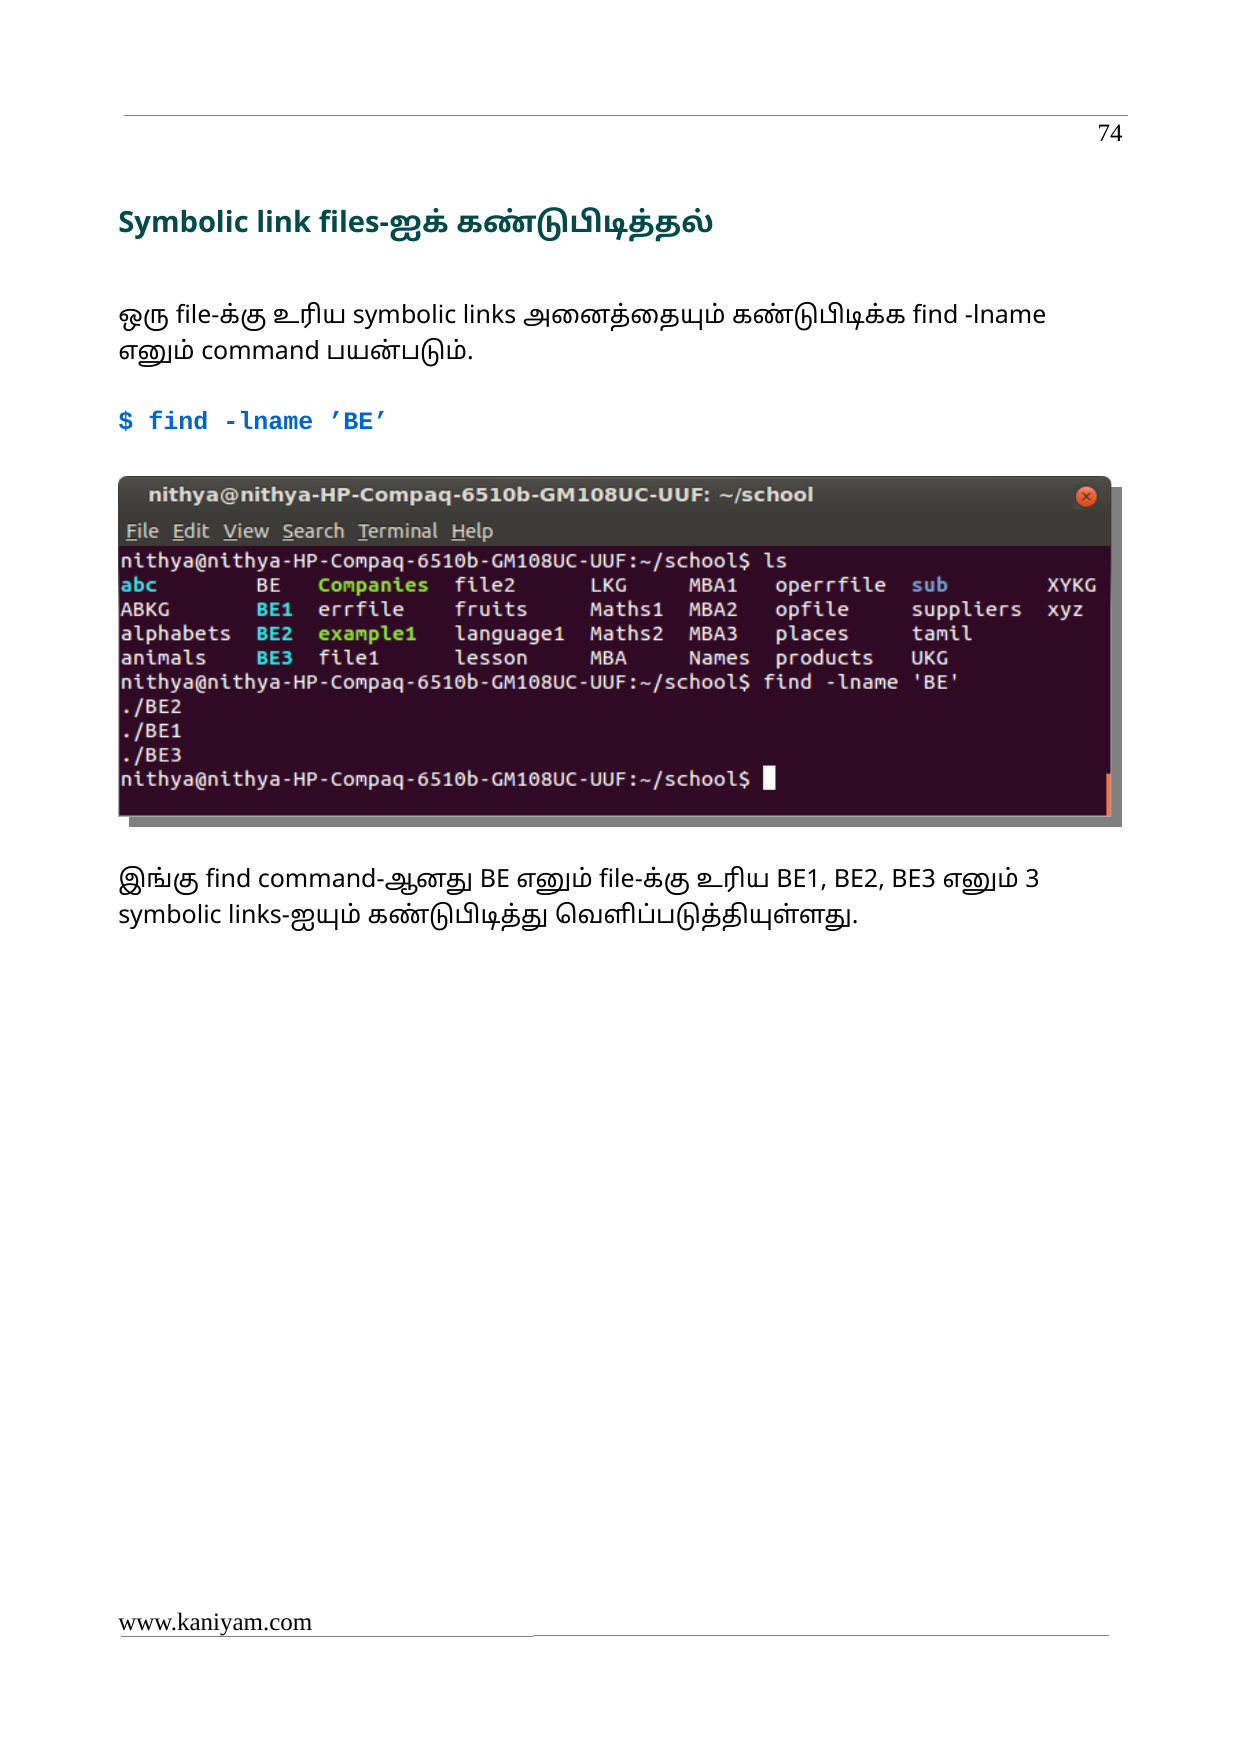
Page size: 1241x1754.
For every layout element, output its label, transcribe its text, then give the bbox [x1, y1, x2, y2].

text ஒரு file-க்கு உரிய symbolic links அனைத்தையும் கண்டுபிடிக்க find -lname எனும் command பயன்படும். [118, 297, 1122, 369]
subtitle Symbolic link files-ஐக் கண்டுபிடித்தல் [118, 201, 1122, 244]
text $ find -lname ’BE’ [118, 408, 1122, 437]
picture [118, 476, 1112, 817]
text இங்கு find command-ஆனது BE எனும் file-க்கு உரிய BE1, BE2, BE3 எனும் 3 symbolic links-ஐயும் கண்டுபிடித்து வெளிப்படுத்தியுள்ளது. [118, 861, 1122, 933]
